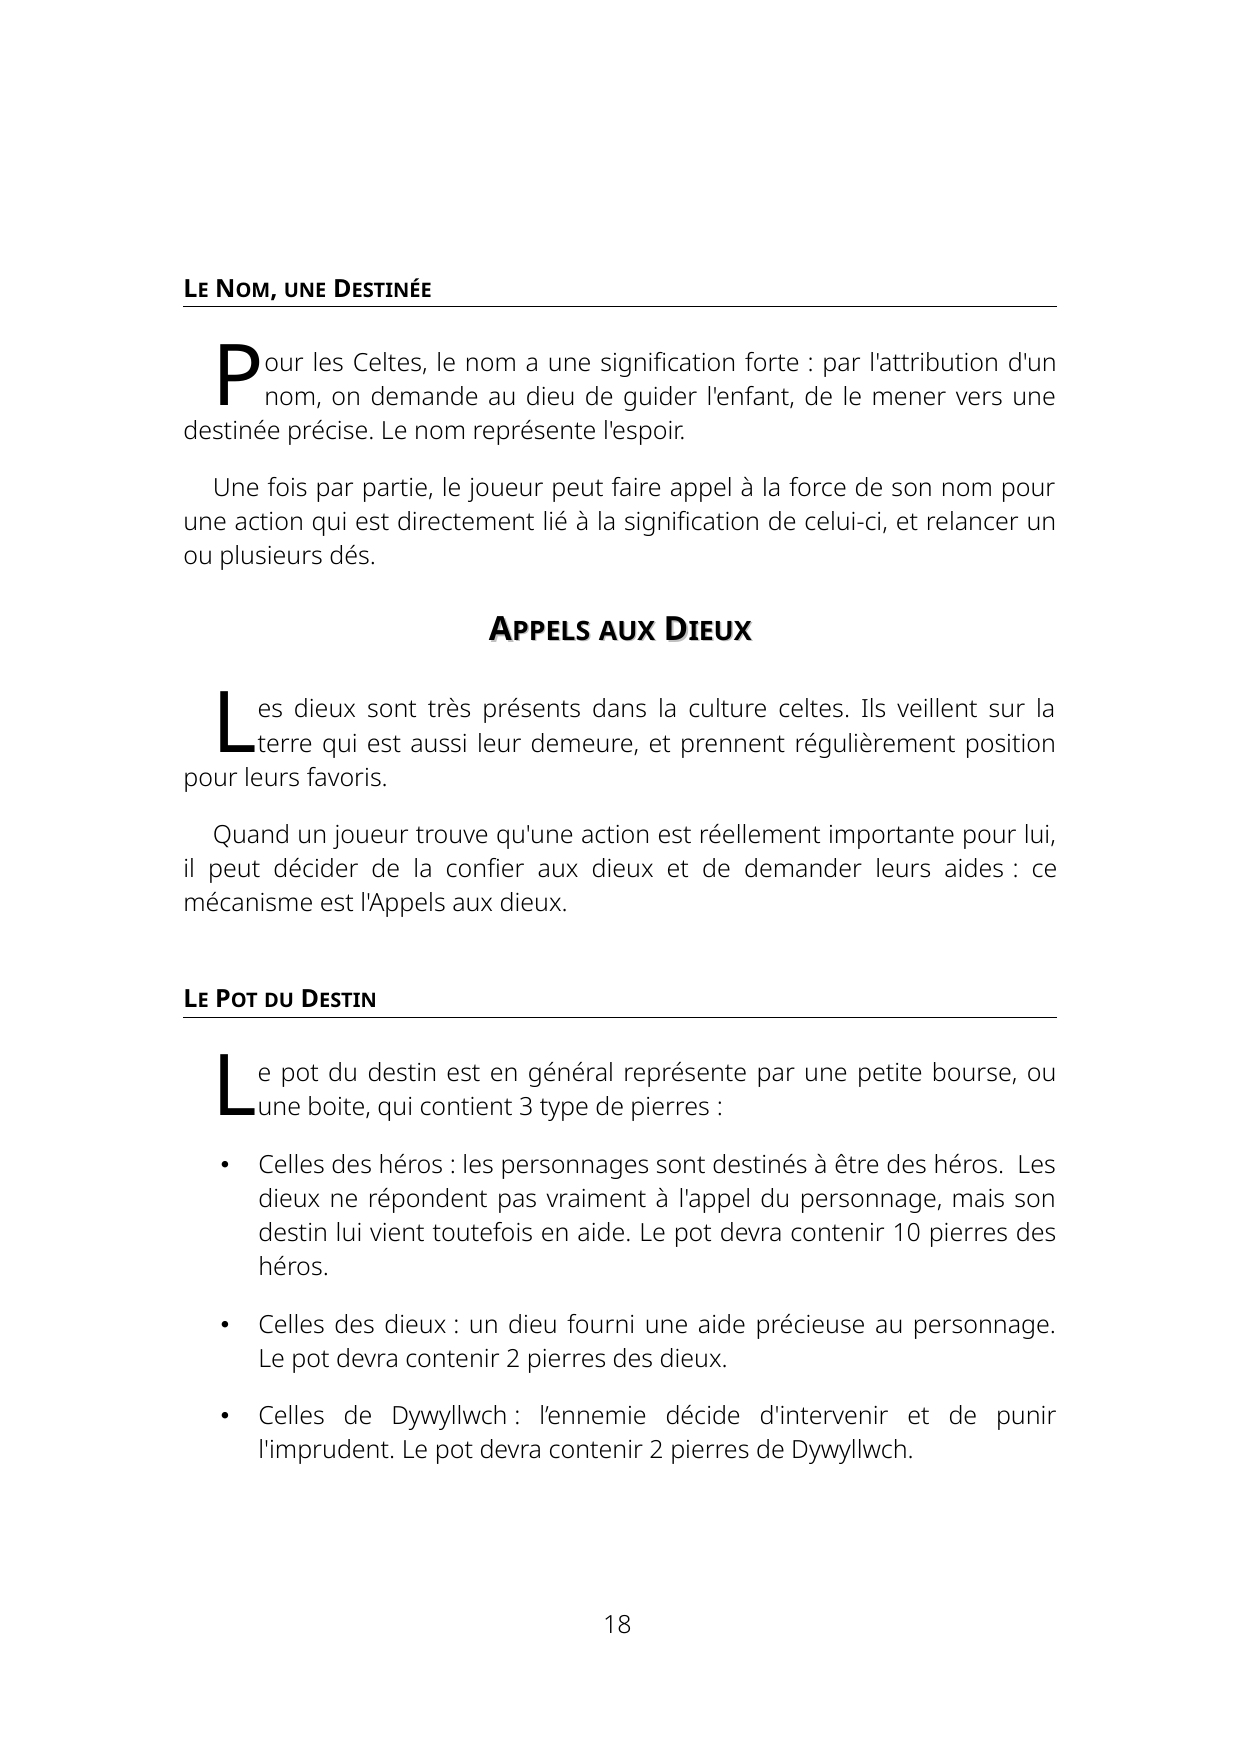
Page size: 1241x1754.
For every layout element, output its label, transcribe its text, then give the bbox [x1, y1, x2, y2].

subtitle Le Nom, une Destinée [183, 270, 1057, 306]
text Les dieux sont très présents dans la culture celtes. Ils veillent sur la terre qui est aussi leur demeure, et prennent régulièrement position pour leurs favoris. [183, 691, 1057, 793]
list Celles des héros : les personnages sont destinés à être des héros. Les dieux ne répondent pas vraiment à l'appel du personnage, mais son destin lui vient toutefois en aide. Le pot devra contenir 10 pierres des héros. [221, 1146, 1057, 1283]
text Quand un joueur trouve qu'une action est réellement importante pour lui, il peut décider de la confier aux dieux et de demander leurs aides : ce mécanisme est l'Appels aux dieux. [183, 817, 1057, 919]
subtitle Appels aux Dieux [183, 604, 1057, 650]
list Celles de Dywyllwch : l’ennemie décide d'intervenir et de punir l'imprudent. Le pot devra contenir 2 pierres de Dywyllwch. [221, 1398, 1057, 1466]
text Une fois par partie, le joueur peut faire appel à la force de son nom pour une action qui est directement lié à la signification de celui-ci, et relancer un ou plusieurs dés. [183, 470, 1057, 572]
subtitle Le Pot du Destin [183, 981, 1057, 1017]
list Celles des dieux : un dieu fourni une aide précieuse au personnage. Le pot devra contenir 2 pierres des dieux. [221, 1306, 1057, 1374]
text Le pot du destin est en général représente par une petite bourse, ou une boite, qui contient 3 type de pierres : [183, 1055, 1057, 1123]
text Pour les Celtes, le nom a une signification forte : par l'attribution d'un nom, on demande au dieu de guider l'enfant, de le mener vers une destinée précise. Le nom représente l'espoir. [183, 344, 1057, 446]
